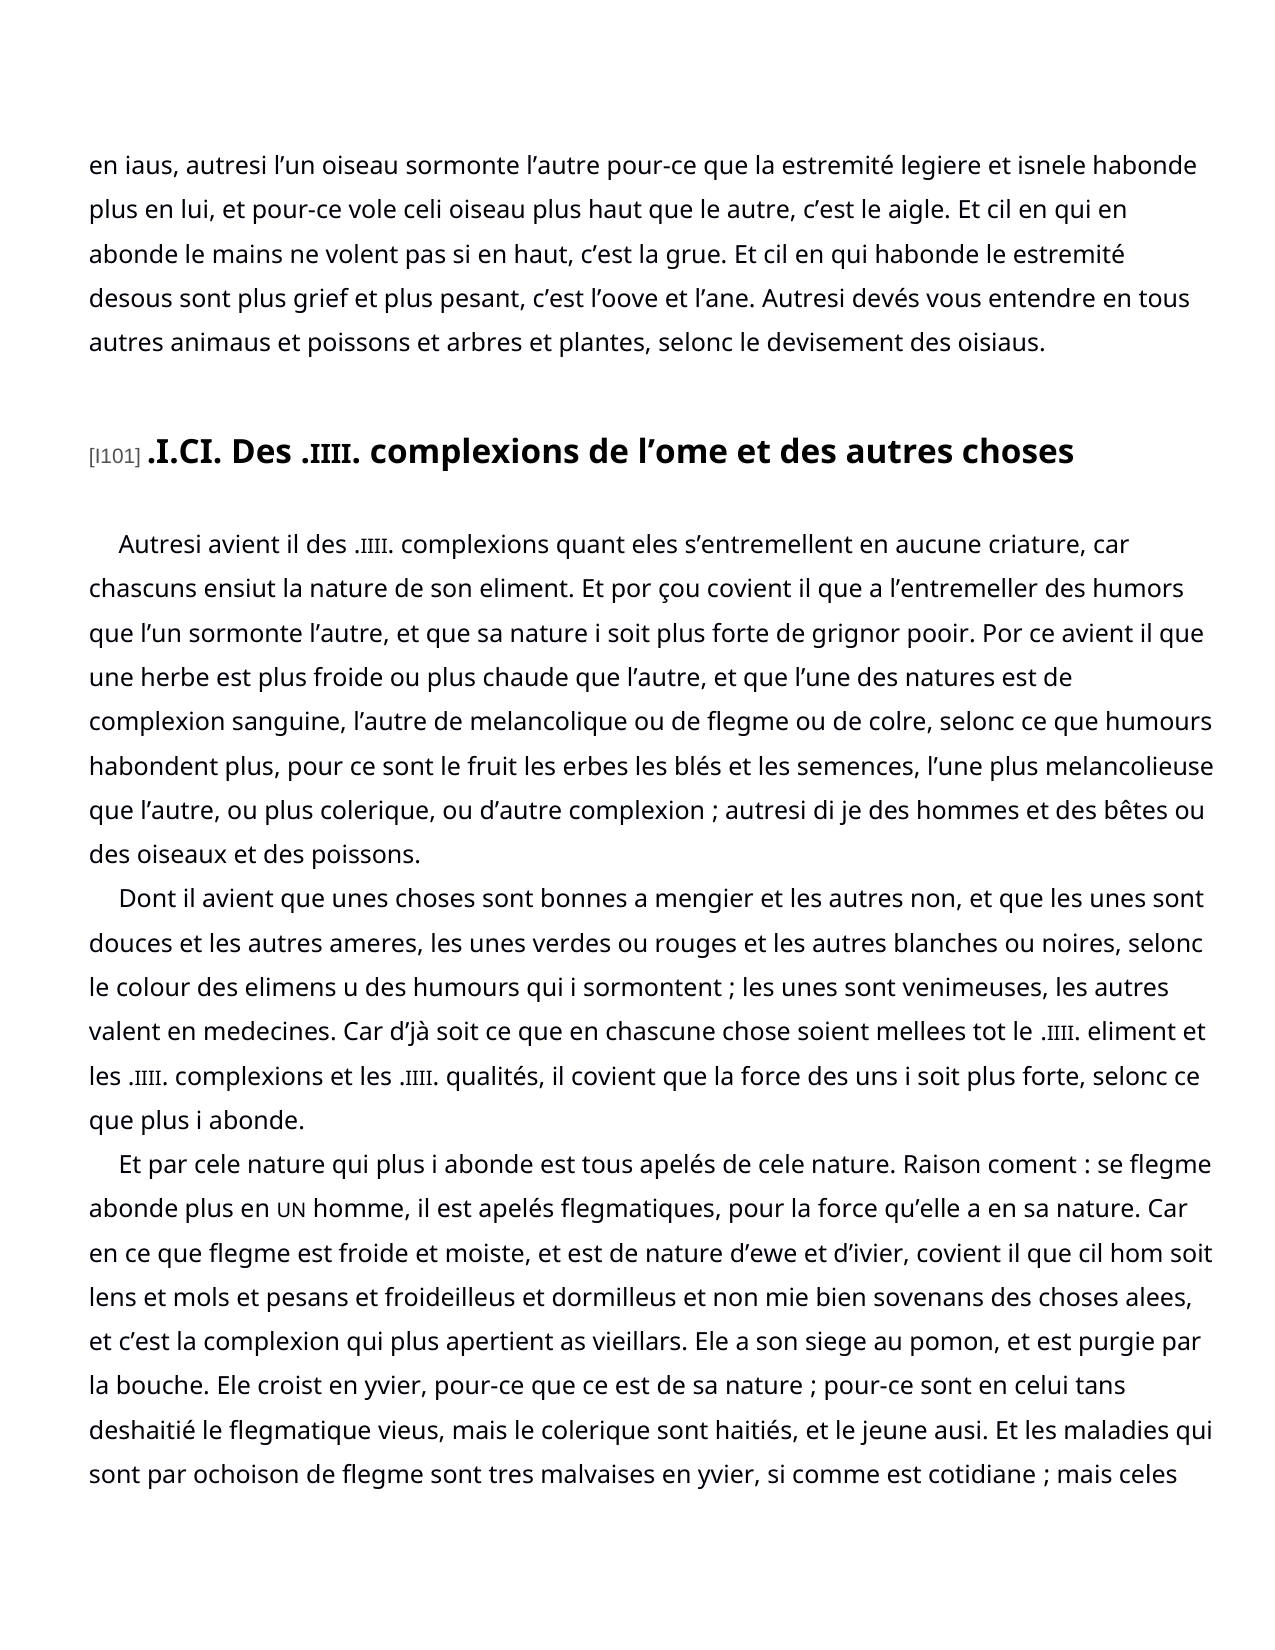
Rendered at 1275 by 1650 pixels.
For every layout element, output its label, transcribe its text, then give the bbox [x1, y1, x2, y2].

subtitle [I101] .I.CI. Des .iiii. complexions de l’ome et des autres choses [89, 428, 1216, 473]
text Autresi avient il des .iiii. complexions quant eles s’entremellent en aucune criature, car chascuns ensiut la nature de son eliment. Et por çou covient il que a l’entremeller des humors que l’un sormonte l’autre, et que sa nature i soit plus forte de grignor pooir. Por ce avient il que une herbe est plus froide ou plus chaude que l’autre, et que l’une des natures est de complexion sanguine, l’autre de melancolique ou de flegme ou de colre, selonc ce que humours habondent plus, pour ce sont le fruit les erbes les blés et les semences, l’une plus melancolieuse que l’autre, ou plus colerique, ou d’autre complexion ; autresi di je des hommes et des bêtes ou des oiseaux et des poissons. [89, 527, 1216, 871]
text Dont il avient que unes choses sont bonnes a mengier et les autres non, et que les unes sont douces et les autres ameres, les unes verdes ou rouges et les autres blanches ou noires, selonc le colour des elimens u des humours qui i sormontent ; les unes sont venimeuses, les autres valent en medecines. Car d’jà soit ce que en chascune chose soient mellees tot le .iiii. eliment et les .iiii. complexions et les .iiii. qualités, il covient que la force des uns i soit plus forte, selonc ce que plus i abonde. [89, 881, 1216, 1136]
text Et par cele nature qui plus i abonde est tous apelés de cele nature. Raison coment : se flegme abonde plus en un homme, il est apelés flegmatiques, pour la force qu’elle a en sa nature. Car en ce que flegme est froide et moiste, et est de nature d’ewe et d’ivier, covient il que cil hom soit lens et mols et pesans et froideilleus et dormilleus et non mie bien sovenans des choses alees, et c’est la complexion qui plus apertient as vieillars. Ele a son siege au pomon, et est purgie par la bouche. Ele croist en yvier, pour-ce que ce est de sa nature ; pour-ce sont en celui tans deshaitié le flegmatique vieus, mais le colerique sont haitiés, et le jeune ausi. Et les maladies qui sont par ochoison de flegme sont tres malvaises en yvier, si comme est cotidiane ; mais celes [89, 1147, 1216, 1491]
text en iaus, autresi l’un oiseau sormonte l’autre pour-ce que la estremité legiere et isnele habonde plus en lui, et pour-ce vole celi oiseau plus haut que le autre, c’est le aigle. Et cil en qui en abonde le mains ne volent pas si en haut, c’est la grue. Et cil en qui habonde le estremité desous sont plus grief et plus pesant, c’est l’oove et l’ane. Autresi devés vous entendre en tous autres animaus et poissons et arbres et plantes, selonc le devisement des oisiaus. [89, 148, 1216, 359]
